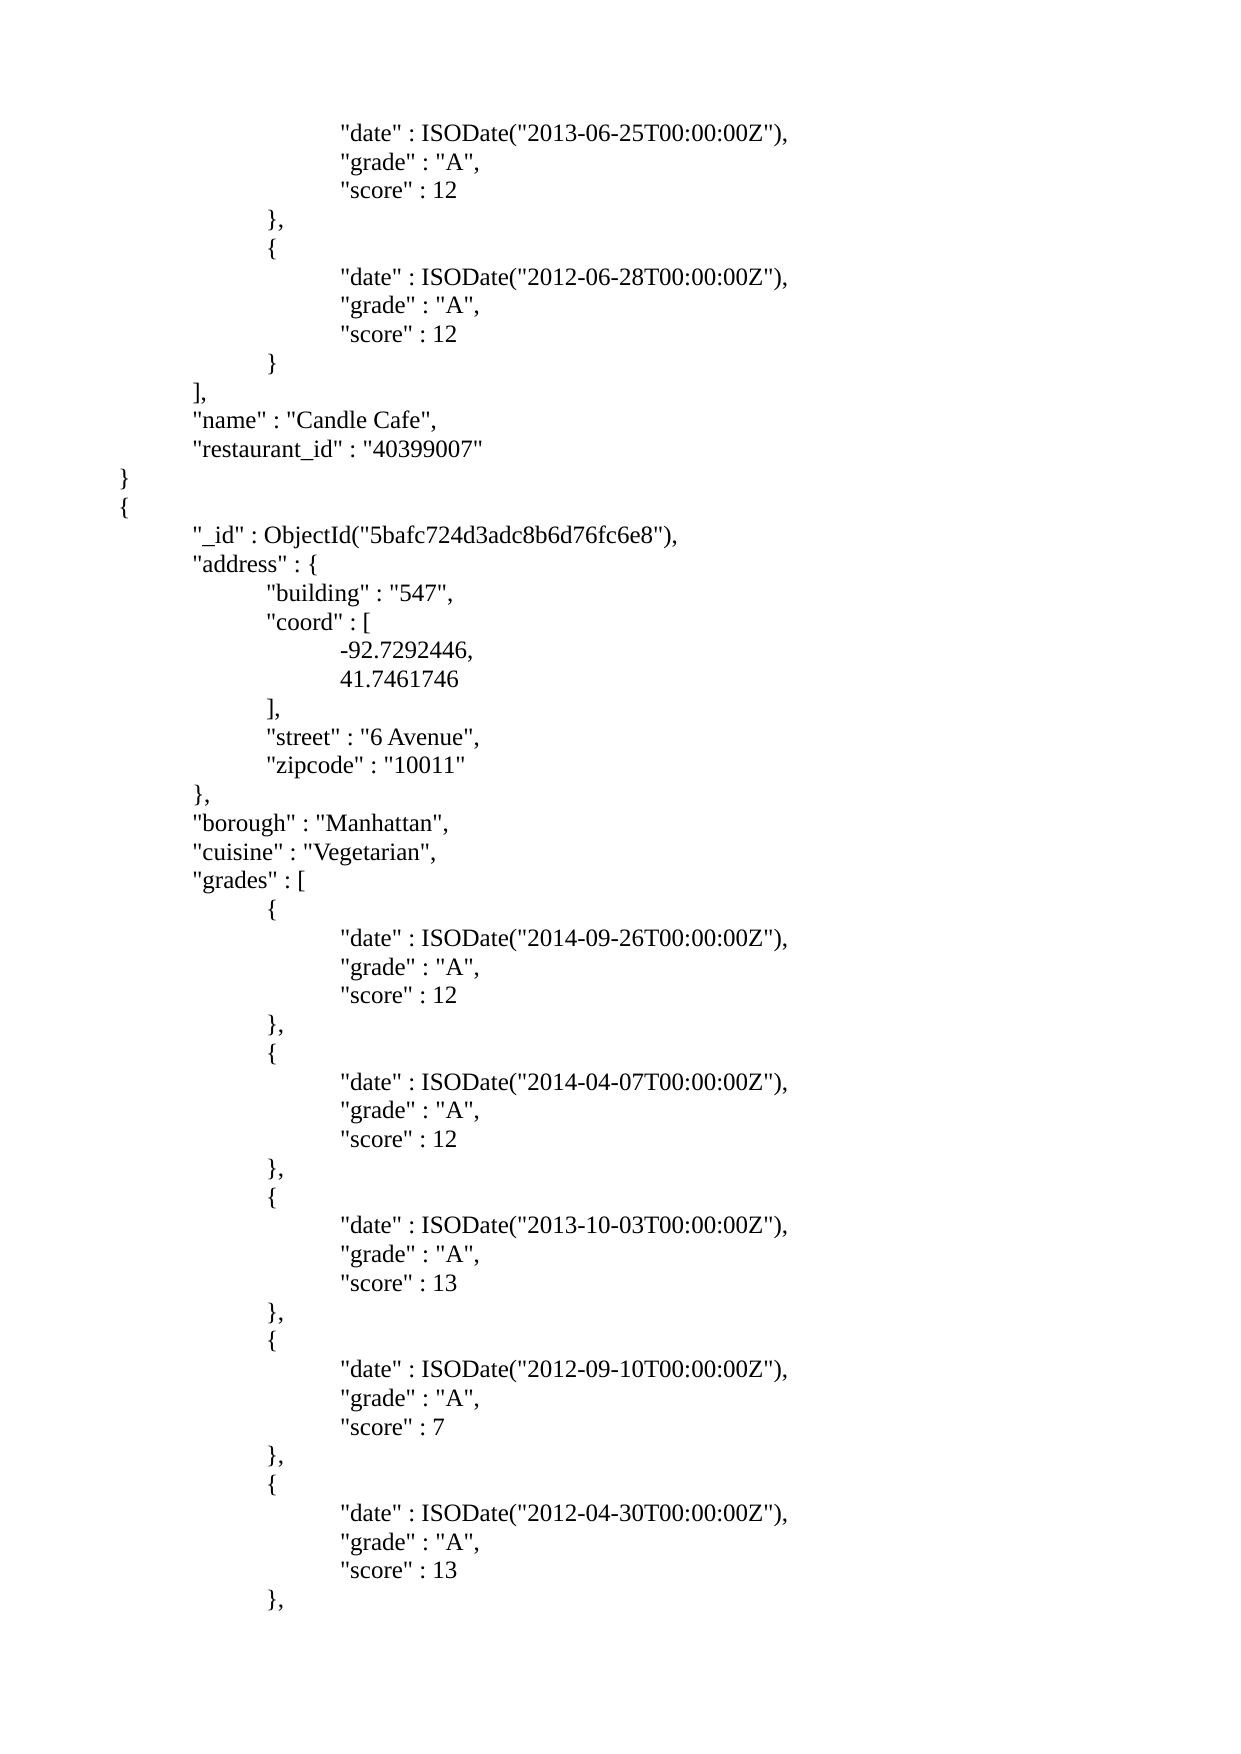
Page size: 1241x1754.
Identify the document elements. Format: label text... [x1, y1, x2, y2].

text ], [118, 693, 1122, 722]
text "zipcode" : "10011" [118, 751, 1122, 779]
text "restaurant_id" : "40399007" [118, 434, 1122, 463]
text "date" : ISODate("2014-09-26T00:00:00Z"), [118, 923, 1122, 952]
text { [118, 1038, 1122, 1067]
text "date" : ISODate("2012-09-10T00:00:00Z"), [118, 1354, 1122, 1383]
text "grade" : "A", [118, 1527, 1122, 1556]
text -92.7292446, [118, 636, 1122, 664]
text } [118, 463, 1122, 492]
text "score" : 7 [118, 1412, 1122, 1441]
text { [118, 894, 1122, 923]
text "date" : ISODate("2012-04-30T00:00:00Z"), [118, 1498, 1122, 1527]
text "score" : 12 [118, 1124, 1122, 1153]
text "building" : "547", [118, 578, 1122, 607]
text { [118, 1469, 1122, 1498]
text { [118, 233, 1122, 262]
text { [118, 492, 1122, 521]
text "grade" : "A", [118, 291, 1122, 319]
text 41.7461746 [118, 664, 1122, 693]
text "score" : 12 [118, 319, 1122, 348]
text }, [118, 1153, 1122, 1182]
text "coord" : [ [118, 607, 1122, 636]
text "name" : "Candle Cafe", [118, 406, 1122, 434]
text }, [118, 1441, 1122, 1469]
text "date" : ISODate("2012-06-28T00:00:00Z"), [118, 262, 1122, 291]
text "score" : 12 [118, 176, 1122, 204]
text ], [118, 377, 1122, 406]
text } [118, 348, 1122, 377]
text }, [118, 204, 1122, 233]
text "street" : "6 Avenue", [118, 722, 1122, 751]
text }, [118, 1009, 1122, 1038]
text "grade" : "A", [118, 147, 1122, 176]
text }, [118, 1584, 1122, 1613]
text "date" : ISODate("2013-10-03T00:00:00Z"), [118, 1211, 1122, 1239]
text { [118, 1326, 1122, 1354]
text }, [118, 1297, 1122, 1326]
text }, [118, 779, 1122, 808]
text "grade" : "A", [118, 1096, 1122, 1124]
text "score" : 13 [118, 1268, 1122, 1297]
text "cuisine" : "Vegetarian", [118, 837, 1122, 866]
text "score" : 12 [118, 981, 1122, 1009]
text "date" : ISODate("2013-06-25T00:00:00Z"), [118, 118, 1122, 147]
text "address" : { [118, 549, 1122, 578]
text "_id" : ObjectId("5bafc724d3adc8b6d76fc6e8"), [118, 521, 1122, 549]
text "grade" : "A", [118, 1383, 1122, 1412]
text "grades" : [ [118, 866, 1122, 894]
text "borough" : "Manhattan", [118, 808, 1122, 837]
text "date" : ISODate("2014-04-07T00:00:00Z"), [118, 1067, 1122, 1096]
text "grade" : "A", [118, 1239, 1122, 1268]
text "grade" : "A", [118, 952, 1122, 981]
text { [118, 1182, 1122, 1211]
text "score" : 13 [118, 1556, 1122, 1584]
